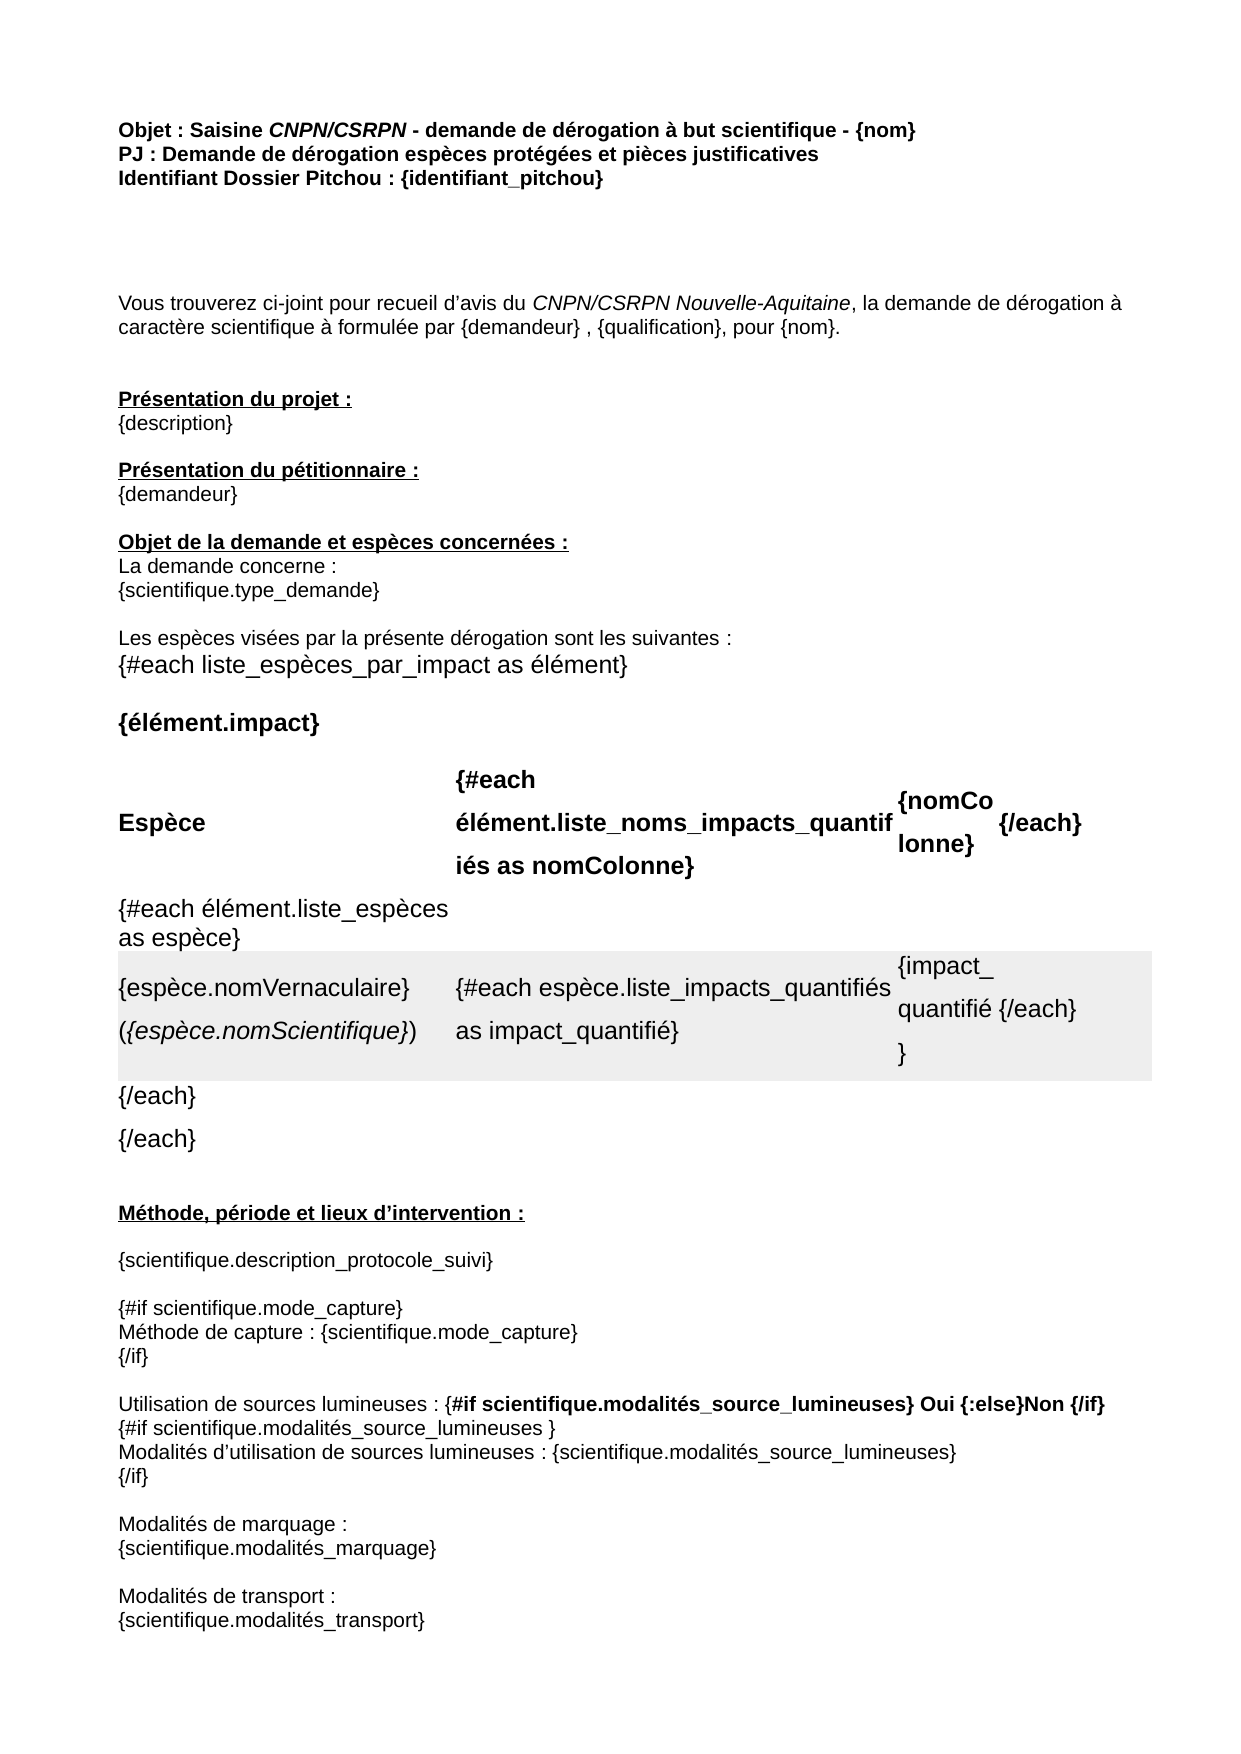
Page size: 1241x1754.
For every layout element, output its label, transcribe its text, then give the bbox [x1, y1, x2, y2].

text {/each} [118, 1124, 1122, 1152]
table_cell [455, 1081, 898, 1124]
text PJ : Demande de dérogation espèces protégées et pièces justificatives [118, 142, 1122, 166]
text Présentation du projet : [118, 386, 1122, 410]
text Modalités d’utilisation de sources lumineuses : {scientifique.modalités_source_lumineuses} [118, 1440, 1122, 1464]
text {élément.impact} [118, 707, 1122, 736]
text Modalités de transport : [118, 1584, 1122, 1608]
table_cell [455, 894, 898, 951]
table_cell {#each espèce.liste_impacts_quantifiés as impact_quantifié} [455, 951, 898, 1081]
text {#if scientifique.modalités_source_lumineuses } [118, 1416, 1122, 1440]
text {/if} [118, 1464, 1122, 1488]
table_cell [898, 894, 998, 951]
table_cell {impact_quantifié} [898, 951, 998, 1081]
table_header Espèce [118, 765, 455, 894]
text Présentation du pétitionnaire : [118, 458, 1122, 482]
text Vous trouverez ci-joint pour recueil d’avis du CNPN/CSRPN Nouvelle-Aquitaine, la demande de dérogation à caractère scientifique à formulée par {demandeur} , {qualification}, pour {nom}. [118, 291, 1122, 338]
text {scientifique.modalités_transport} [118, 1608, 1122, 1632]
text {#if scientifique.mode_capture} [118, 1296, 1122, 1320]
text Méthode de capture : {scientifique.mode_capture} [118, 1320, 1122, 1344]
text Les espèces visées par la présente dérogation sont les suivantes : [118, 626, 1122, 650]
text {/if} [118, 1344, 1122, 1368]
table_cell {espèce.nomVernaculaire} ({espèce.nomScientifique}) [118, 951, 455, 1081]
text Utilisation de sources lumineuses : {#if scientifique.modalités_source_lumineuses} Oui {:else}Non {/if} [118, 1392, 1122, 1416]
table_cell {/each} [118, 1081, 455, 1124]
text {scientifique.type_demande} [118, 578, 1122, 602]
text La demande concerne : [118, 554, 1122, 578]
table_cell [999, 894, 1152, 951]
table_cell [898, 1081, 998, 1124]
text Modalités de marquage : [118, 1512, 1122, 1536]
table_cell {/each} [999, 951, 1152, 1081]
text {#each liste_espèces_par_impact as élément} [118, 650, 1122, 679]
text {scientifique.description_protocole_suivi} [118, 1248, 1122, 1272]
text {scientifique.modalités_marquage} [118, 1536, 1122, 1560]
table_header {#each élément.liste_noms_impacts_quantifiés as nomColonne} [455, 765, 898, 894]
text {demandeur} [118, 482, 1122, 506]
text Méthode, période et lieux d’intervention : [118, 1200, 1122, 1224]
text {description} [118, 410, 1122, 434]
text Identifiant Dossier Pitchou : {identifiant_pitchou} [118, 166, 1122, 190]
table_cell [999, 1081, 1152, 1124]
text Objet : Saisine CNPN/CSRPN - demande de dérogation à but scientifique - {nom} [118, 118, 1122, 142]
table_header {/each} [999, 765, 1152, 894]
text Objet de la demande et espèces concernées : [118, 530, 1122, 554]
table_header {nomColonne} [898, 765, 998, 894]
table_cell {#each élément.liste_espèces as espèce} [118, 894, 455, 951]
